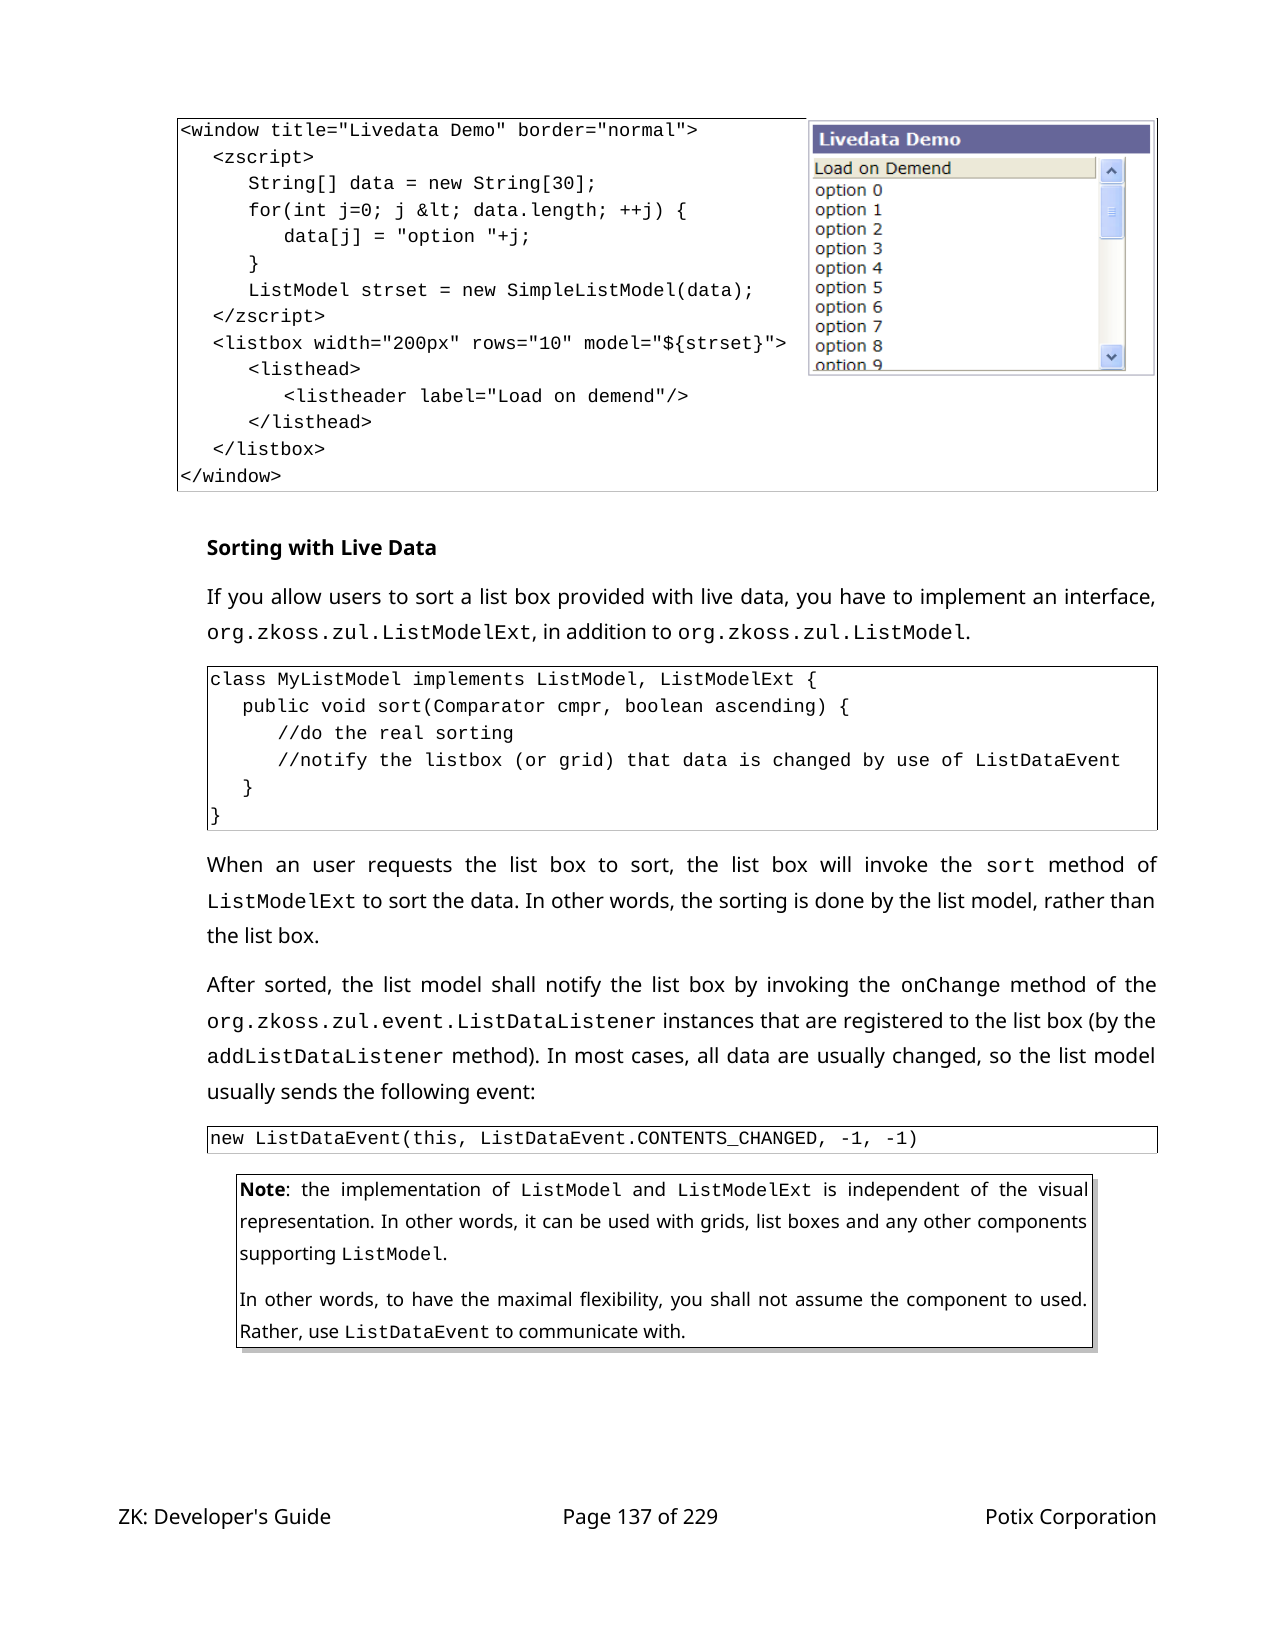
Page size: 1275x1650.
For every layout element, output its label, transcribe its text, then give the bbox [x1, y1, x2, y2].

text //notify the listbox (or grid) that data is changed by use of ListDataEvent [208, 748, 1157, 772]
text public void sort(Comparator cmpr, boolean ascending) { [208, 694, 1157, 718]
text Note: the implementation of ListModel and ListModelExt is independent of the visual representation. In other words, it can be used with grids, list boxes and any other components supporting ListModel. [237, 1175, 1092, 1266]
text new ListDataEvent(this, ListDataEvent.CONTENTS_CHANGED, -1, -1) [208, 1127, 1157, 1153]
text //do the real sorting [208, 721, 1157, 745]
text <window title="Livedata Demo" border="normal"> <zscript> String[] data = new String[30]; for(int j=0; j &lt; data.length; ++j) { data[j] = "option "+j; } ListModel strset = new SimpleListModel(data); </zscript> <listbox width="200px" rows="10" model="${strset}"> <listhead> <listheader label="Load on demend"/> </listhead> </listbox> </window> [178, 119, 1157, 491]
text } [208, 802, 1157, 830]
text After sorted, the list model shall notify the list box by invoking the onChange method of the org.zkoss.zul.event.ListDataListener instances that are registered to the list box (by the addListDataListener method). In most cases, all data are usually changed, so the list model usually sends the following event: [207, 970, 1157, 1105]
text } [208, 775, 1157, 799]
picture [806, 118, 1157, 378]
text In other words, to have the maximal flexibility, you shall not assume the component to used. Rather, use ListDataEvent to communicate with. [237, 1284, 1092, 1347]
text If you allow users to sort a list box provided with live data, you have to implement an interface, org.zkoss.zul.ListModelExt, in addition to org.zkoss.zul.ListModel. [207, 582, 1157, 646]
text When an user requests the list box to sort, the list box will invoke the sort method of ListModelExt to sort the data. In other words, the sorting is done by the list model, rather than the list box. [207, 850, 1157, 949]
subtitle Sorting with Live Data [207, 533, 1157, 561]
text class MyListModel implements ListModel, ListModelExt { [208, 667, 1157, 691]
